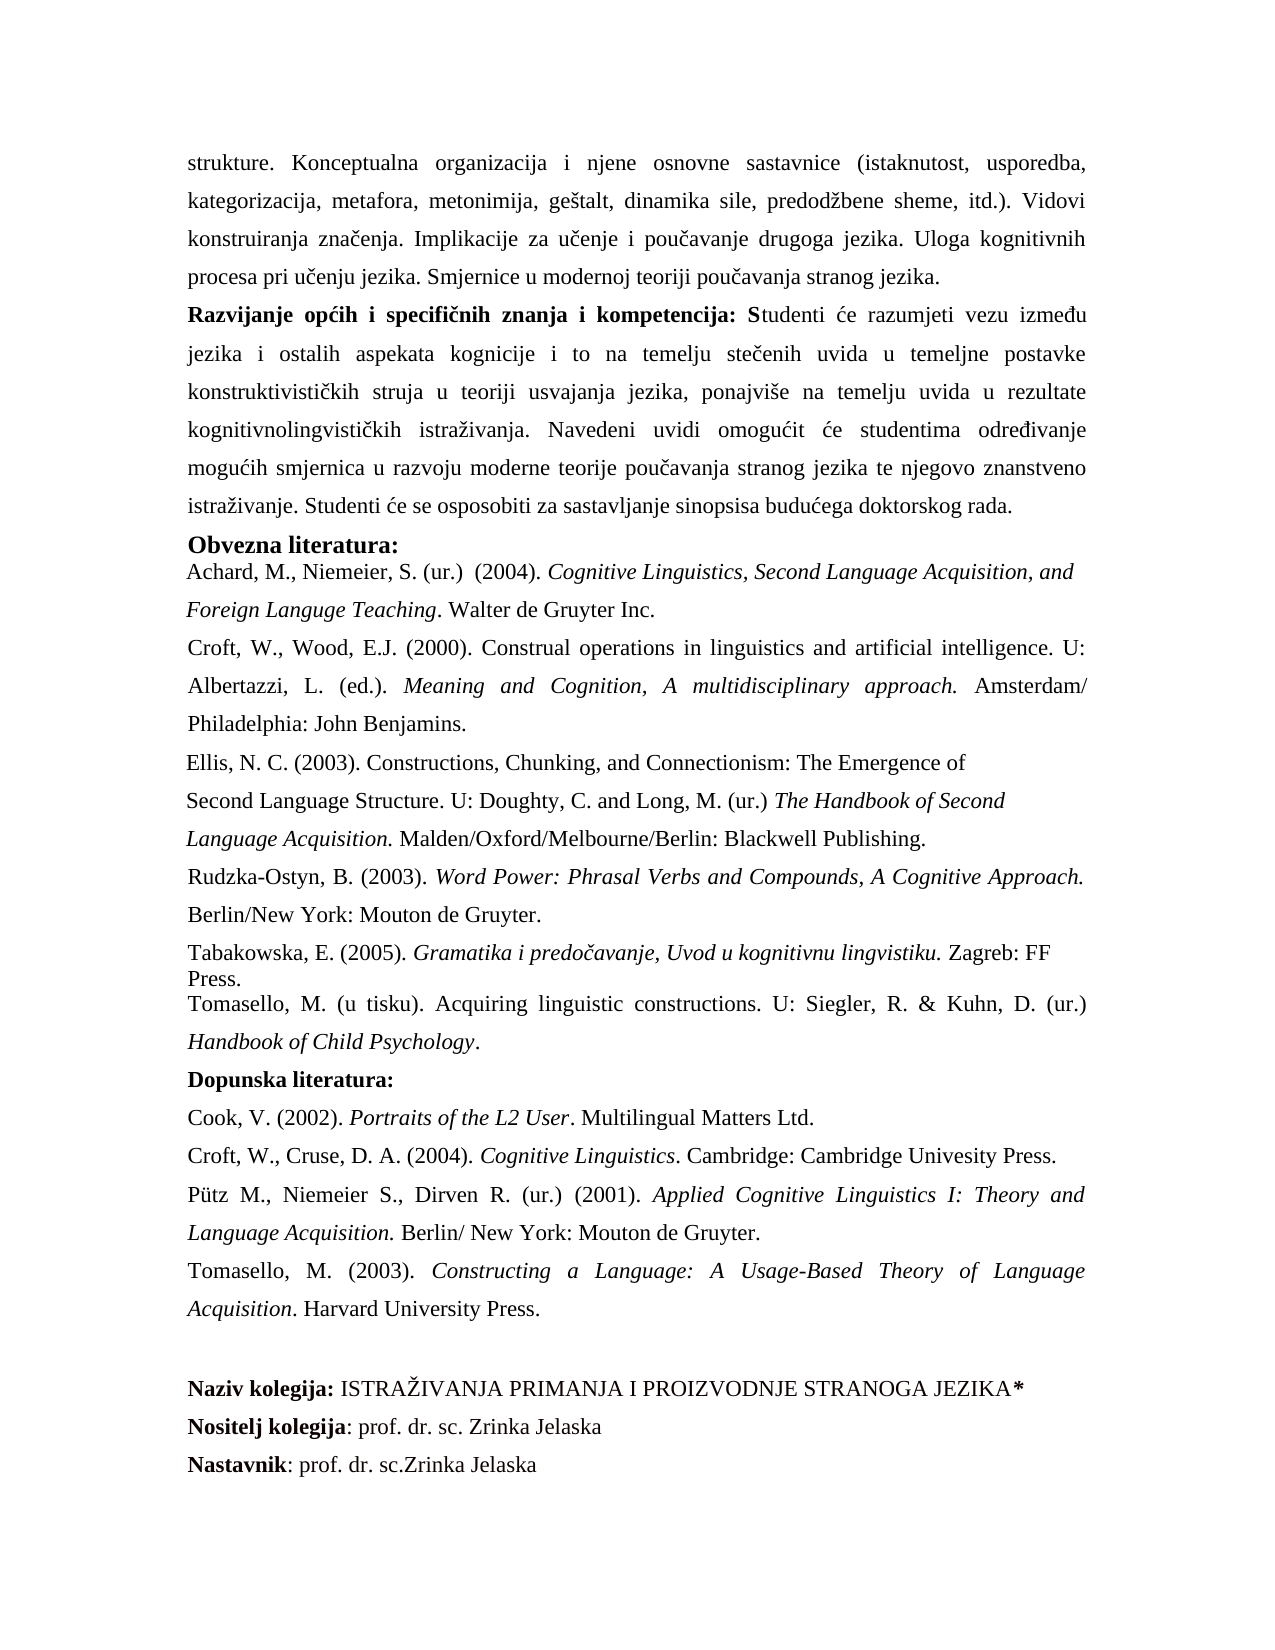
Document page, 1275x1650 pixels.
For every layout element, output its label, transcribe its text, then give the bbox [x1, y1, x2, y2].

text Tomasello, M. (2003). Constructing a Language: A Usage-Based Theory of Language Acquisition. Harvard University Press. [187, 1258, 1087, 1321]
text Croft, W., Cruse, D. A. (2004). Cognitive Linguistics. Cambridge: Cambridge Univesity Press. [187, 1143, 1087, 1169]
text Second Language Structure. U: Doughty, C. and Long, M. (ur.) The Handbook of Second [169, 788, 1137, 813]
text Razvijanje općih i specifičnih znanja i kompetencija: Studenti će razumjeti vezu između jezika i ostalih aspekata kognicije i to na temelju stečenih uvida u temeljne postavke konstruktivističkih struja u teoriji usvajanja jezika, ponajviše na temelju uvida u rezultate kognitivnolingvističkih istraživanja. Navedeni uvidi omogućit će studentima određivanje mogućih smjernica u razvoju moderne teorije poučavanja stranog jezika te njegovo znanstveno istraživanje. Studenti će se osposobiti za sastavljanje sinopsisa budućega doktorskog rada. [187, 302, 1087, 518]
text Rudzka-Ostyn, B. (2003). Word Power: Phrasal Verbs and Compounds, A Cognitive Approach. Berlin/New York: Mouton de Gruyter. [187, 864, 1087, 927]
text Tabakowska, E. (2005). Gramatika i predočavanje, Uvod u kognitivnu lingvistiku. Zagreb: FF Press. [187, 940, 1087, 991]
text Language Acquisition. Malden/Oxford/Melbourne/Berlin: Blackwell Publishing. [169, 826, 1137, 851]
text Pütz M., Niemeier S., Dirven R. (ur.) (2001). Applied Cognitive Linguistics I: Theory and Language Acquisition. Berlin/ New York: Mouton de Gruyter. [187, 1182, 1087, 1245]
text Ellis, N. C. (2003). Constructions, Chunking, and Connectionism: The Emergence of [169, 749, 1137, 775]
text Nositelj kolegija: prof. dr. sc. Zrinka Jelaska [187, 1414, 1087, 1439]
text Obvezna literatura: [187, 531, 1087, 559]
text Croft, W., Wood, E.J. (2000). Construal operations in linguistics and artificial intelligence. U: Albertazzi, L. (ed.). Meaning and Cognition, A multidisciplinary approach. Amsterdam/ Philadelphia: John Benjamins. [187, 635, 1087, 737]
text strukture. Konceptualna organizacija i njene osnovne sastavnice (istaknutost, usporedba, kategorizacija, metafora, metonimija, geštalt, dinamika sile, predodžbene sheme, itd.). Vidovi konstruiranja značenja. Implikacije za učenje i poučavanje drugoga jezika. Uloga kognitivnih procesa pri učenju jezika. Smjernice u modernoj teoriji poučavanja stranog jezika. [187, 150, 1087, 290]
text Tomasello, M. (u tisku). Acquiring linguistic constructions. U: Siegler, R. & Kuhn, D. (ur.) Handbook of Child Psychology. [187, 991, 1087, 1054]
text Nastavnik: prof. dr. sc.Zrinka Jelaska [187, 1452, 1087, 1477]
text Naziv kolegija: ISTRAŽIVANJA PRIMANJA I PROIZVODNJE STRANOGA JEZIKA* [187, 1376, 1087, 1401]
text Achard, M., Niemeier, S. (ur.) (2004). Cognitive Linguistics, Second Language Acquisition, and [169, 559, 1137, 584]
text Foreign Languge Teaching. Walter de Gruyter Inc. [169, 597, 1137, 622]
text Cook, V. (2002). Portraits of the L2 User. Multilingual Matters Ltd. [187, 1105, 1087, 1131]
text Dopunska literatura: [187, 1067, 1087, 1093]
